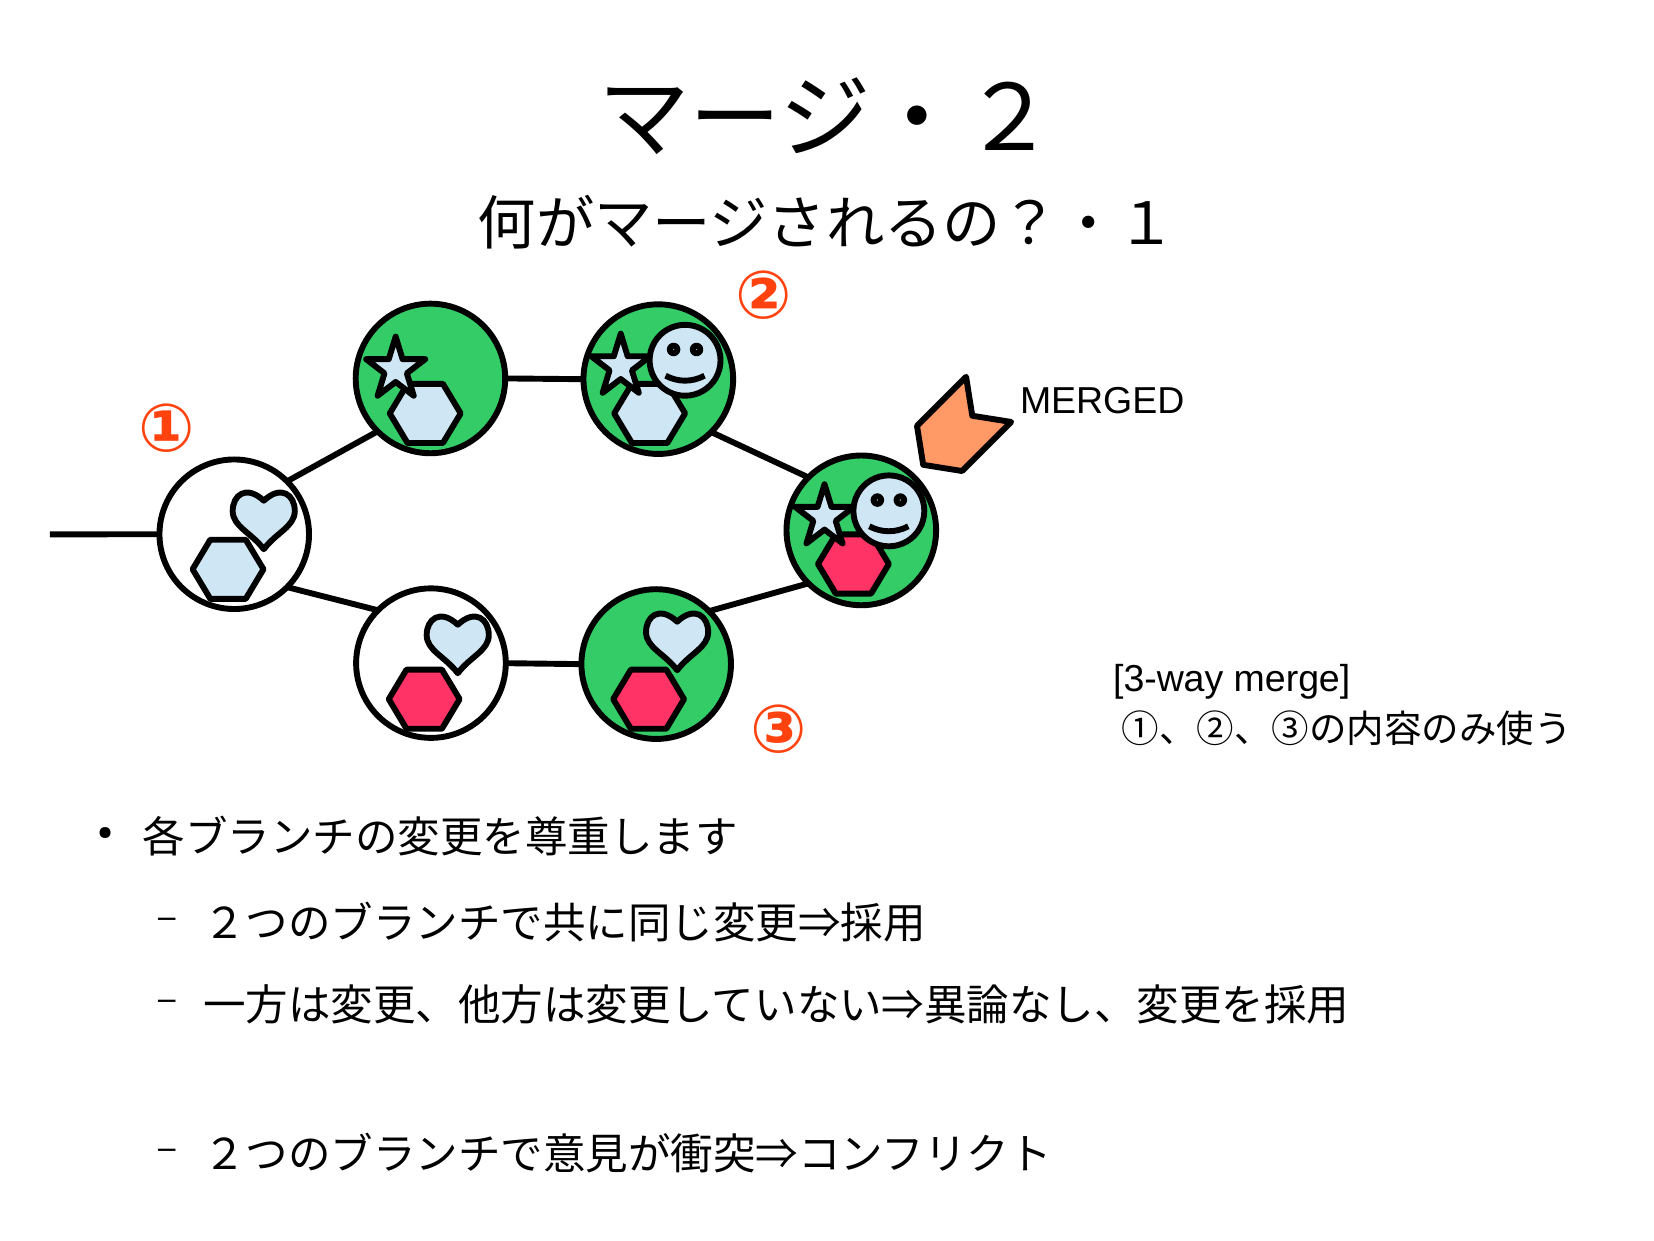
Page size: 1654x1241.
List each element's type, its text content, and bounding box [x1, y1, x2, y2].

text_box [583, 304, 734, 454]
title マージ・２ 何がマージされるの？・１ [82, 49, 1571, 257]
text_box ② [720, 250, 818, 333]
text_box [786, 455, 937, 606]
text_box [388, 669, 460, 729]
text_box [917, 376, 1005, 472]
text_box [232, 492, 295, 550]
text_box [3-way merge] ①、②、③の内容のみ使う [1098, 649, 1554, 744]
text_box MERGED [1005, 372, 1211, 429]
text_box ③ [736, 685, 833, 767]
list 各ブランチの変更を尊重します ２つのブランチで共に同じ変更⇒採用 一方は変更、他方は変更していない⇒異論なし、変更を採用 ２つのブランチで意見が衝突⇒コンフリクト [82, 803, 1538, 1188]
text_box [426, 616, 489, 674]
text_box [581, 589, 731, 739]
text_box [355, 303, 506, 454]
text_box [192, 539, 264, 599]
text_box ① [124, 383, 221, 466]
